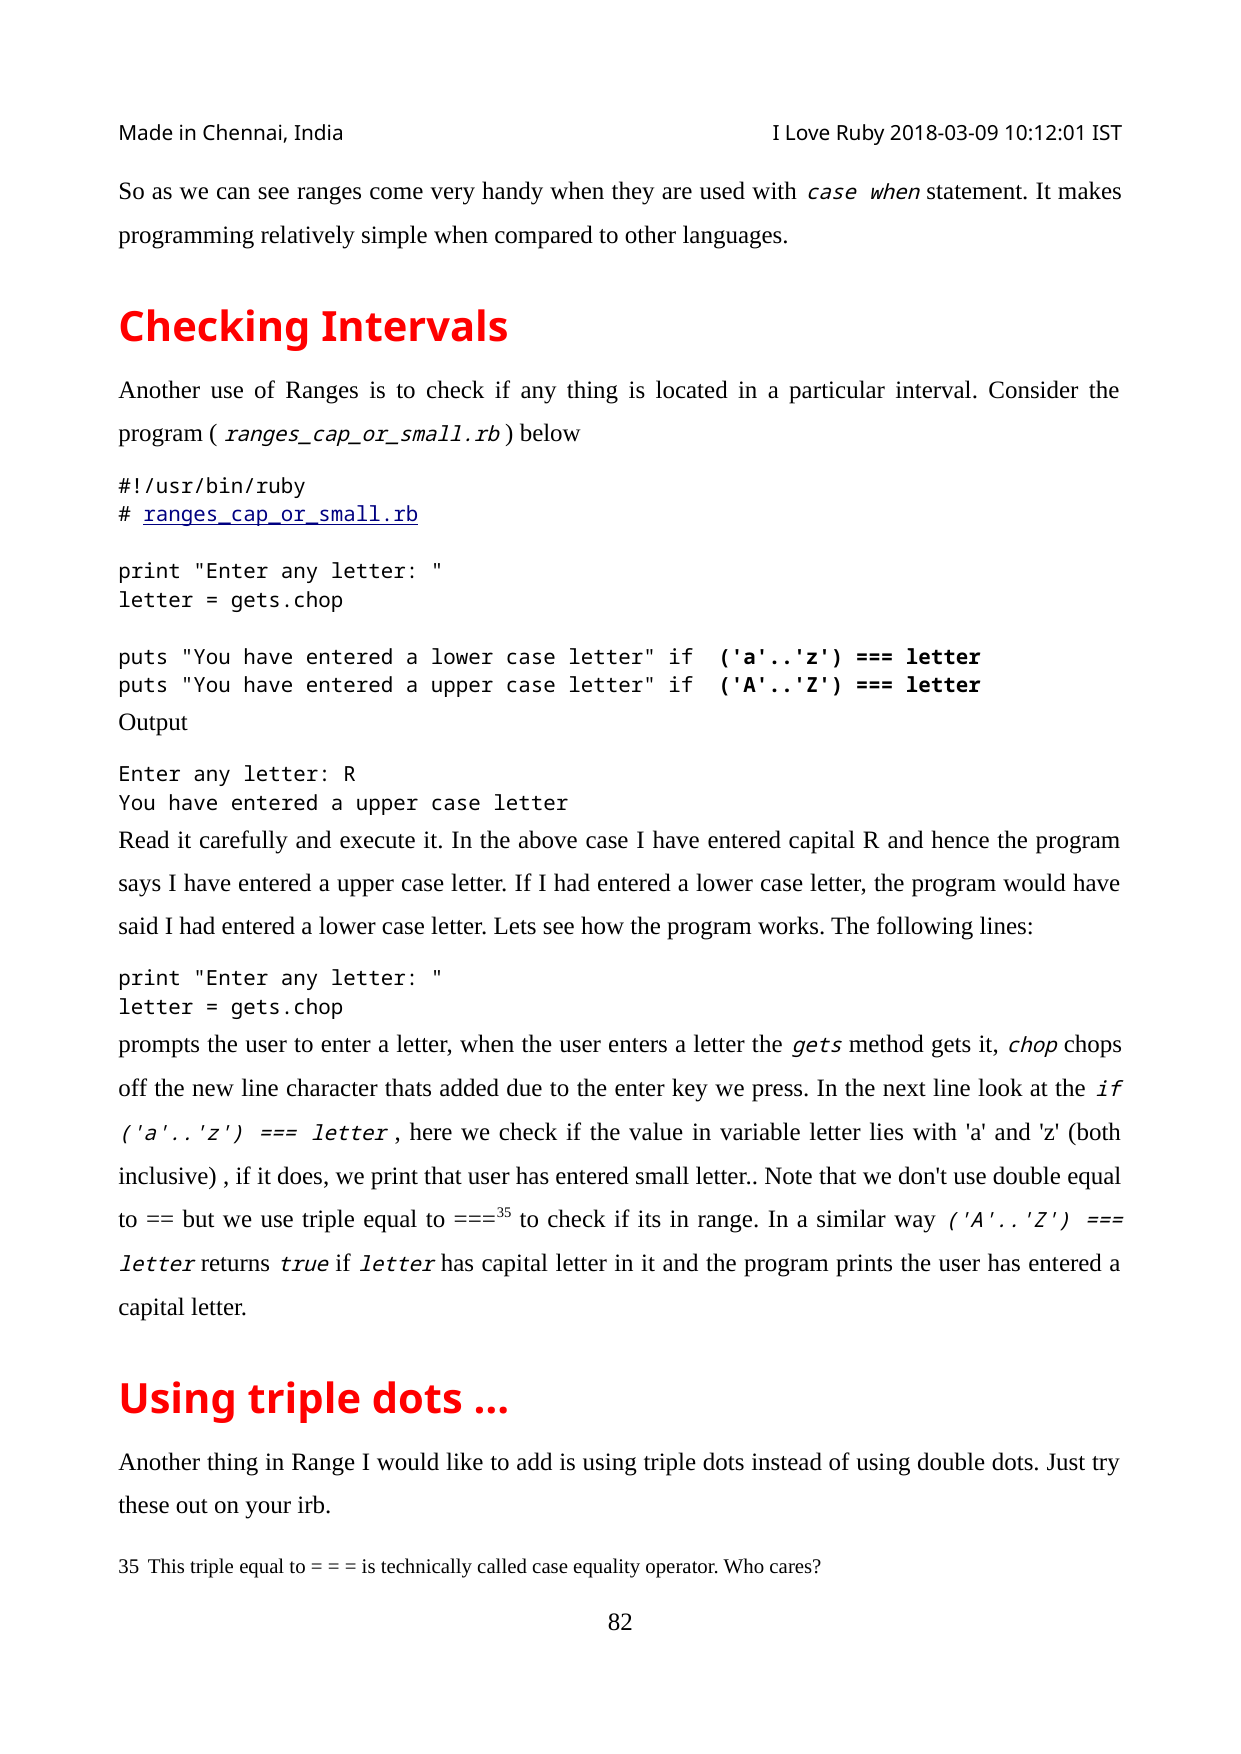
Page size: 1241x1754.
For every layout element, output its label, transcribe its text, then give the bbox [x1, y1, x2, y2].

text This triple equal to = = = is technically called case equality operator. Who cares? [118, 1553, 1122, 1578]
text puts "You have entered a lower case letter" if ('a'..'z') === letter [118, 642, 1122, 670]
text # ranges_cap_or_small.rb [118, 499, 1122, 528]
subtitle Using triple dots … [118, 1368, 1122, 1425]
text You have entered a upper case letter [118, 788, 1122, 816]
text print "Enter any letter: " [118, 963, 1122, 992]
text Read it carefully and execute it. In the above case I have entered capital R and hence the program says I have entered a upper case letter. If I had entered a lower case letter, the program would have said I had entered a lower case letter. Lets see how the program works. The following lines: [118, 825, 1122, 940]
text So as we can see ranges come very handy when they are used with case when statement. It makes programming relatively simple when compared to other languages. [118, 176, 1122, 249]
text Enter any letter: R [118, 759, 1122, 788]
subtitle Checking Intervals [118, 297, 1122, 354]
text #!/usr/bin/ruby [118, 471, 1122, 499]
text Another thing in Range I would like to add is using triple dots instead of using double dots. Just try these out on your irb. [118, 1447, 1122, 1518]
text letter = gets.chop [118, 992, 1122, 1020]
text puts "You have entered a upper case letter" if ('A'..'Z') === letter [118, 670, 1122, 699]
text prompts the user to enter a letter, when the user enters a letter the gets method gets it, chop chops off the new line character thats added due to the enter key we press. In the next line look at the if ('a'..'z') === letter , here we check if the value in variable letter lies with 'a' and 'z' (both inclusive) , if it does, we print that user has entered small letter.. Note that we don't use double equal to == but we use triple equal to === to check if its in range. In a similar way ('A'..'Z') === letter returns true if letter has capital letter in it and the program prints the user has entered a capital letter. [118, 1029, 1122, 1320]
text letter = gets.chop [118, 585, 1122, 613]
text Another use of Ranges is to check if any thing is located in a particular interval. Consider the program ( ranges_cap_or_small.rb ) below [118, 375, 1122, 448]
text print "Enter any letter: " [118, 556, 1122, 585]
text Output [118, 707, 1122, 736]
